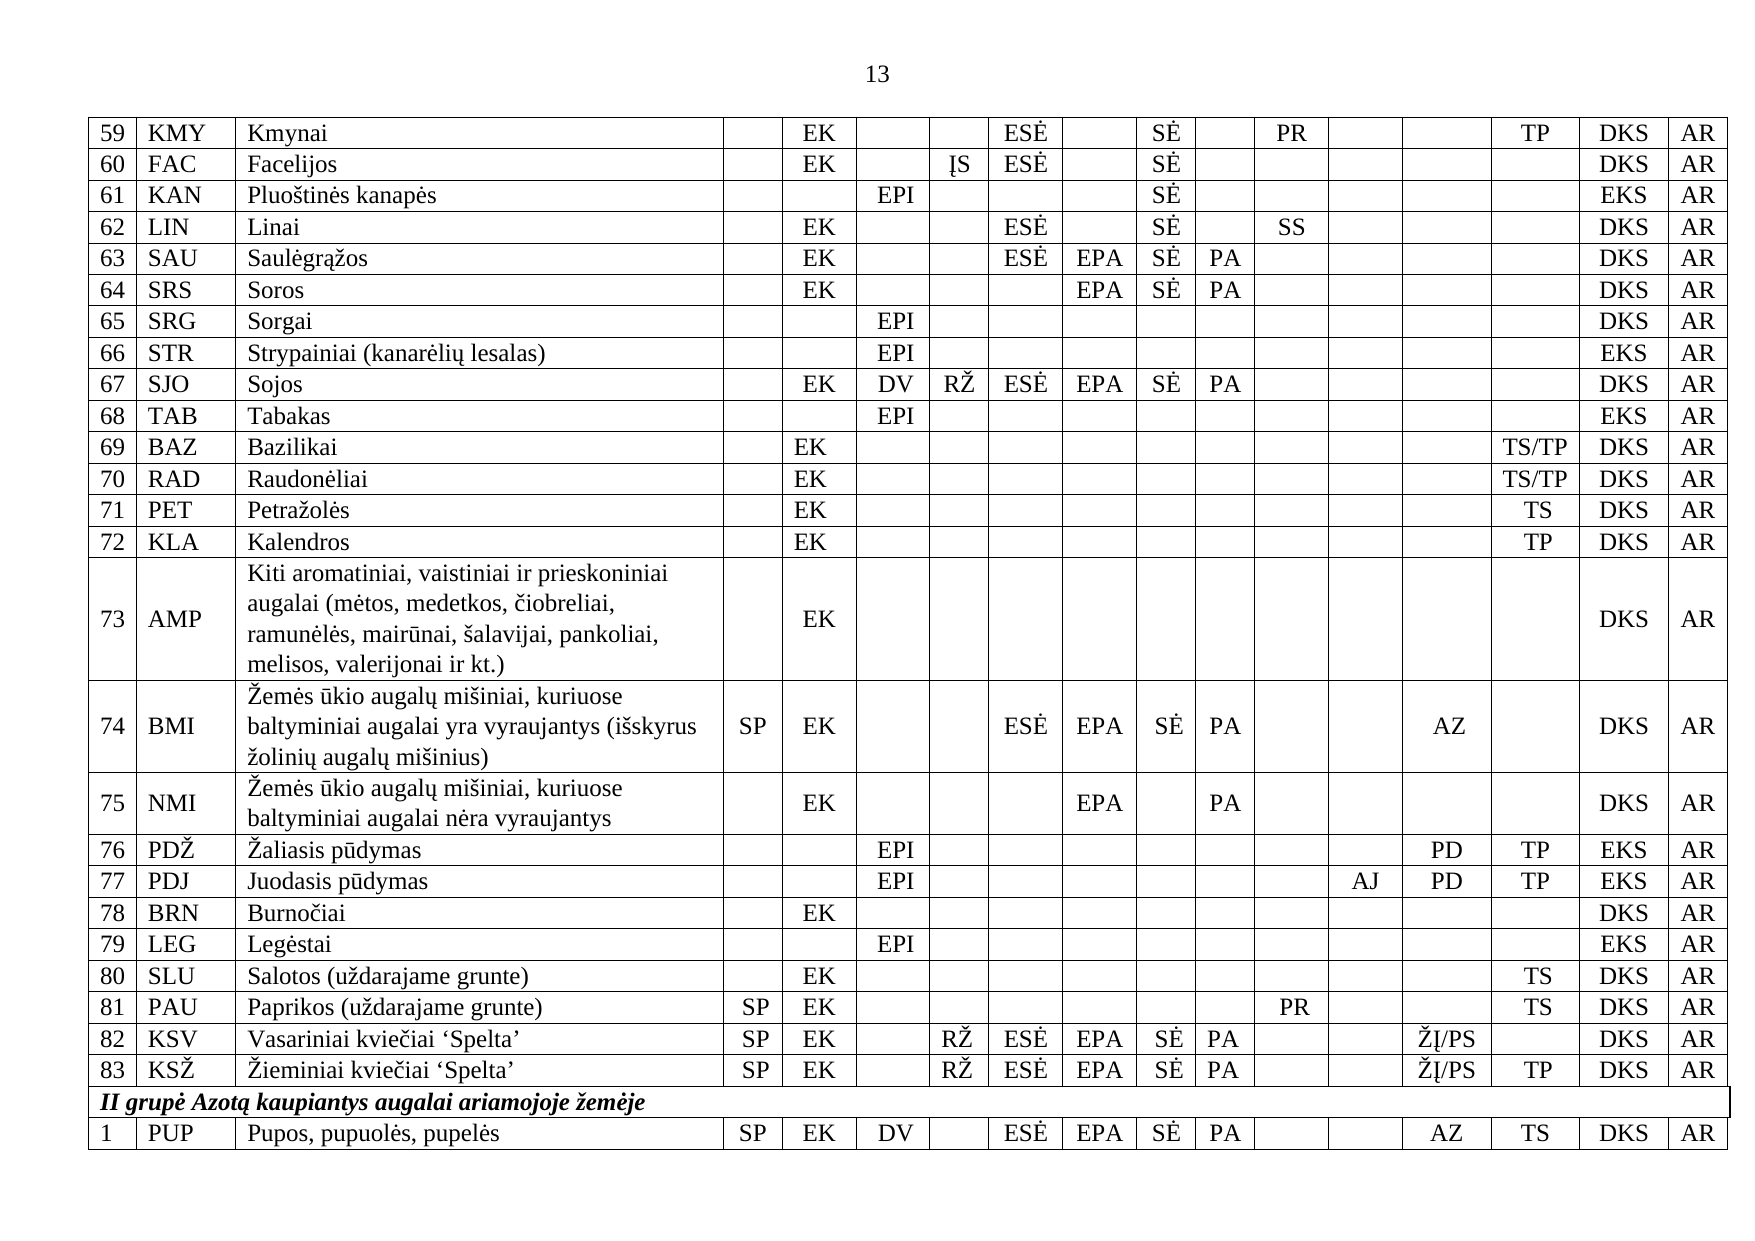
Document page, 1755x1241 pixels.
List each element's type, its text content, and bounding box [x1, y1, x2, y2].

table_cell [724, 773, 782, 834]
table_cell [1255, 149, 1328, 179]
table_cell [724, 212, 782, 242]
table_cell [1329, 929, 1402, 960]
table_cell [930, 1118, 988, 1148]
table_cell [724, 961, 782, 991]
table_cell [930, 118, 988, 148]
table_cell AR [1669, 464, 1727, 494]
table_cell KSŽ [137, 1055, 235, 1086]
table_cell AR [1669, 244, 1727, 274]
table_cell [1403, 464, 1491, 494]
table_cell [1255, 181, 1328, 211]
table_cell [1492, 681, 1579, 772]
table_cell [1063, 558, 1136, 680]
table_cell [857, 1024, 929, 1054]
table_cell Pupos, pupuolės, pupelės [236, 1118, 723, 1148]
table_cell [1492, 212, 1579, 242]
table_cell [1403, 898, 1491, 928]
table_cell [1137, 401, 1195, 431]
table_cell [1063, 898, 1136, 928]
table_cell [1196, 149, 1254, 179]
table_cell DKS [1580, 244, 1668, 274]
table_cell [930, 244, 988, 274]
table_cell AR [1669, 681, 1727, 772]
table_cell AR [1669, 929, 1727, 960]
table_cell EK [783, 118, 856, 148]
table_cell 60 [89, 149, 136, 179]
table_cell Žemės ūkio augalų mišiniai, kuriuose baltyminiai augalai nėra vyraujantys [236, 773, 723, 834]
table_cell [1492, 244, 1579, 274]
table_cell [1137, 929, 1195, 960]
table_cell DKS [1580, 1024, 1668, 1054]
table_cell PUP [137, 1118, 235, 1148]
table_cell [1492, 1024, 1579, 1054]
table_cell Bazilikai [236, 432, 723, 463]
table_cell TS [1492, 992, 1579, 1023]
table_cell EK [783, 432, 856, 463]
table_cell ESĖ [989, 118, 1062, 148]
table_cell [1255, 401, 1328, 431]
table_cell TP [1492, 1055, 1579, 1086]
table_cell PA [1196, 369, 1254, 400]
table_cell EK [783, 558, 856, 680]
table_cell PA [1196, 773, 1254, 834]
table_cell [989, 401, 1062, 431]
table_cell [1492, 149, 1579, 179]
table_cell [1137, 558, 1195, 680]
table_cell [930, 681, 988, 772]
table_cell [1255, 961, 1328, 991]
table_cell [1255, 835, 1328, 865]
table_cell Sorgai [236, 306, 723, 337]
table_cell KSV [137, 1024, 235, 1054]
table_cell [930, 181, 988, 211]
table_cell [1492, 181, 1579, 211]
table_cell [1196, 961, 1254, 991]
table_cell EK [783, 527, 856, 557]
table_cell [1255, 369, 1328, 400]
table_cell AR [1669, 495, 1727, 526]
table_cell EPA [1063, 1055, 1136, 1086]
table_cell [1403, 275, 1491, 305]
table_cell [1329, 1118, 1402, 1148]
table_cell AR [1669, 866, 1727, 897]
table_cell [857, 773, 929, 834]
table_cell PA [1196, 275, 1254, 305]
table_cell EK [783, 1055, 856, 1086]
table_cell [1329, 1055, 1402, 1086]
table_cell [989, 464, 1062, 494]
table_cell [1255, 773, 1328, 834]
table_cell [1063, 961, 1136, 991]
table_cell [1255, 558, 1328, 680]
table_cell PDŽ [137, 835, 235, 865]
table_cell [1196, 432, 1254, 463]
table_cell PA [1196, 1118, 1254, 1148]
table_cell [989, 275, 1062, 305]
table_cell SĖ [1137, 1024, 1195, 1054]
table_cell [930, 992, 988, 1023]
table_cell EK [783, 992, 856, 1023]
table_cell DKS [1580, 118, 1668, 148]
table_cell [1137, 992, 1195, 1023]
table_cell [1196, 835, 1254, 865]
table_cell TP [1492, 118, 1579, 148]
table_cell EK [783, 681, 856, 772]
table_cell [1403, 527, 1491, 557]
table_cell [1403, 558, 1491, 680]
table_cell [724, 306, 782, 337]
table_cell EPI [857, 929, 929, 960]
table_cell AZ [1403, 1118, 1491, 1148]
table_cell [1329, 275, 1402, 305]
table_cell [930, 432, 988, 463]
table_cell [1403, 149, 1491, 179]
table_cell AR [1669, 275, 1727, 305]
table_cell [989, 558, 1062, 680]
table_cell 68 [89, 401, 136, 431]
table_cell AR [1669, 527, 1727, 557]
table_cell AR [1669, 992, 1727, 1023]
table_cell [857, 244, 929, 274]
table_cell PR [1255, 118, 1328, 148]
table_cell AR [1669, 835, 1727, 865]
table_cell AR [1669, 401, 1727, 431]
table_cell 63 [89, 244, 136, 274]
table_cell [1063, 401, 1136, 431]
table_cell [1492, 401, 1579, 431]
table_cell PDJ [137, 866, 235, 897]
table_cell EPA [1063, 369, 1136, 400]
table_cell EKS [1580, 835, 1668, 865]
table_cell DV [857, 369, 929, 400]
table_cell [724, 149, 782, 179]
table_cell ESĖ [989, 681, 1062, 772]
table_cell [1255, 1118, 1328, 1148]
table_cell [1137, 866, 1195, 897]
table_cell Burnočiai [236, 898, 723, 928]
table_cell TS/TP [1492, 432, 1579, 463]
table_cell [1063, 212, 1136, 242]
table_cell 62 [89, 212, 136, 242]
table_cell ESĖ [989, 369, 1062, 400]
table_cell RŽ [930, 1024, 988, 1054]
table_cell [1329, 212, 1402, 242]
table_cell [989, 898, 1062, 928]
table_cell Kmynai [236, 118, 723, 148]
table_cell EPA [1063, 681, 1136, 772]
table_cell [1329, 898, 1402, 928]
table_cell 72 [89, 527, 136, 557]
table_cell DKS [1580, 306, 1668, 337]
table_cell [1196, 464, 1254, 494]
table_cell [989, 866, 1062, 897]
table_cell [989, 773, 1062, 834]
table_cell [724, 835, 782, 865]
table_cell [930, 212, 988, 242]
table_cell SĖ [1137, 181, 1195, 211]
table_cell ĮS [930, 149, 988, 179]
table_cell 73 [89, 558, 136, 680]
table_cell [857, 432, 929, 463]
table_cell [1329, 835, 1402, 865]
table_cell SĖ [1137, 118, 1195, 148]
table_cell [1196, 866, 1254, 897]
table_cell SS [1255, 212, 1328, 242]
table_cell [1137, 961, 1195, 991]
table_cell SĖ [1137, 275, 1195, 305]
table_cell DKS [1580, 898, 1668, 928]
table_cell [930, 306, 988, 337]
table_cell SĖ [1137, 244, 1195, 274]
table_cell SRG [137, 306, 235, 337]
table_cell [783, 401, 856, 431]
table_cell DKS [1580, 464, 1668, 494]
table_cell [930, 773, 988, 834]
table_cell [857, 527, 929, 557]
table_cell ESĖ [989, 1024, 1062, 1054]
table_cell [1329, 118, 1402, 148]
table_cell [1492, 275, 1579, 305]
table_cell 77 [89, 866, 136, 897]
table_cell DKS [1580, 149, 1668, 179]
table_cell RAD [137, 464, 235, 494]
table_cell [1492, 369, 1579, 400]
table_cell AR [1669, 306, 1727, 337]
table_cell [1255, 527, 1328, 557]
table_cell 78 [89, 898, 136, 928]
table_cell [930, 495, 988, 526]
table_cell [930, 835, 988, 865]
table_cell [1196, 495, 1254, 526]
table_cell TP [1492, 835, 1579, 865]
table_cell AZ [1403, 681, 1491, 772]
table_cell SJO [137, 369, 235, 400]
table_cell [989, 527, 1062, 557]
table_cell [1063, 527, 1136, 557]
table_cell [1255, 275, 1328, 305]
table_cell 75 [89, 773, 136, 834]
table_cell [724, 338, 782, 368]
table_cell [724, 898, 782, 928]
table_cell [857, 464, 929, 494]
table_cell AR [1669, 212, 1727, 242]
table_cell RŽ [930, 369, 988, 400]
table_cell SRS [137, 275, 235, 305]
table_cell [724, 527, 782, 557]
table_cell [857, 1055, 929, 1086]
table_cell [724, 432, 782, 463]
table_cell EPI [857, 401, 929, 431]
table_cell DKS [1580, 992, 1668, 1023]
table_cell AR [1669, 149, 1727, 179]
table_cell Žemės ūkio augalų mišiniai, kuriuose baltyminiai augalai yra vyraujantys (išskyrus žolinių augalų mišinius) [236, 681, 723, 772]
table_cell [1137, 338, 1195, 368]
table_cell [930, 866, 988, 897]
table_cell SĖ [1137, 1055, 1195, 1086]
table_cell [1329, 244, 1402, 274]
table_cell DKS [1580, 1055, 1668, 1086]
table_cell EK [783, 275, 856, 305]
table_cell [724, 369, 782, 400]
table_cell [1403, 773, 1491, 834]
table_cell [1492, 558, 1579, 680]
table_cell Strypainiai (kanarėlių lesalas) [236, 338, 723, 368]
table_cell PA [1196, 1024, 1254, 1054]
table_cell Vasariniai kviečiai ‘Spelta’ [236, 1024, 723, 1054]
table_cell [1063, 866, 1136, 897]
table_cell [930, 527, 988, 557]
table_cell EKS [1580, 181, 1668, 211]
table_cell Pluoštinės kanapės [236, 181, 723, 211]
table_cell [1403, 401, 1491, 431]
table_cell Petražolės [236, 495, 723, 526]
table_cell AR [1669, 898, 1727, 928]
table_cell SĖ [1137, 681, 1195, 772]
table_cell [1196, 558, 1254, 680]
table_cell PD [1403, 866, 1491, 897]
table_cell [989, 992, 1062, 1023]
table_cell ŽĮ/PS [1403, 1024, 1491, 1054]
table_cell [1196, 118, 1254, 148]
table_cell EPA [1063, 1118, 1136, 1148]
table_cell PA [1196, 681, 1254, 772]
table_cell EK [783, 464, 856, 494]
table_cell [1255, 1024, 1328, 1054]
table_cell 79 [89, 929, 136, 960]
table_cell DKS [1580, 369, 1668, 400]
table_cell DKS [1580, 527, 1668, 557]
table_cell SĖ [1137, 1118, 1195, 1148]
table_cell LIN [137, 212, 235, 242]
table_cell [1196, 898, 1254, 928]
table_cell [1255, 244, 1328, 274]
table_cell 1 [89, 1118, 136, 1148]
table_cell AR [1669, 369, 1727, 400]
table_cell [724, 275, 782, 305]
table_cell [989, 306, 1062, 337]
table_cell ESĖ [989, 212, 1062, 242]
table_cell EK [783, 1118, 856, 1148]
table_cell EPI [857, 835, 929, 865]
table_cell PA [1196, 244, 1254, 274]
table_cell Žieminiai kviečiai ‘Spelta’ [236, 1055, 723, 1086]
table_cell 82 [89, 1024, 136, 1054]
table_cell KMY [137, 118, 235, 148]
table_cell EKS [1580, 866, 1668, 897]
table_cell [930, 464, 988, 494]
table_cell [989, 961, 1062, 991]
table_cell [930, 898, 988, 928]
table_cell AR [1669, 181, 1727, 211]
table_cell PR [1255, 992, 1328, 1023]
table_cell DKS [1580, 558, 1668, 680]
table_cell DKS [1580, 773, 1668, 834]
table_cell [1196, 992, 1254, 1023]
table_cell [1063, 929, 1136, 960]
table_cell STR [137, 338, 235, 368]
table_cell AR [1669, 1118, 1727, 1148]
table_cell [1063, 118, 1136, 148]
table_cell [989, 495, 1062, 526]
table_cell 81 [89, 992, 136, 1023]
table_cell AR [1669, 558, 1727, 680]
table_cell [857, 118, 929, 148]
table_cell Facelijos [236, 149, 723, 179]
table_cell [857, 681, 929, 772]
table_cell TAB [137, 401, 235, 431]
table_cell [1255, 681, 1328, 772]
table_cell 64 [89, 275, 136, 305]
table_cell [1255, 1055, 1328, 1086]
table_cell AR [1669, 773, 1727, 834]
table_cell DV [857, 1118, 929, 1148]
table_cell 66 [89, 338, 136, 368]
table_cell [1403, 369, 1491, 400]
table_cell [857, 275, 929, 305]
table_cell [1403, 181, 1491, 211]
table_cell 67 [89, 369, 136, 400]
table_cell [1196, 929, 1254, 960]
table_cell [1255, 432, 1328, 463]
table_cell [1063, 432, 1136, 463]
table_cell [783, 929, 856, 960]
table_cell Kalendros [236, 527, 723, 557]
table_cell [1329, 1024, 1402, 1054]
table_cell BMI [137, 681, 235, 772]
table_cell Raudonėliai [236, 464, 723, 494]
table_cell II grupė Azotą kaupiantys augalai ariamojoje žemėje [89, 1087, 1729, 1117]
table_cell RŽ [930, 1055, 988, 1086]
table_cell [857, 495, 929, 526]
table_cell [1329, 149, 1402, 179]
table_cell 76 [89, 835, 136, 865]
table_cell [1255, 898, 1328, 928]
table_cell SP [724, 1055, 782, 1086]
table_cell TS [1492, 961, 1579, 991]
table_cell [930, 275, 988, 305]
table_cell [1196, 212, 1254, 242]
table_cell NMI [137, 773, 235, 834]
table_cell [989, 338, 1062, 368]
table_cell ESĖ [989, 244, 1062, 274]
table_cell AR [1669, 432, 1727, 463]
table_cell ESĖ [989, 1118, 1062, 1148]
table_cell EPI [857, 306, 929, 337]
table_cell Juodasis pūdymas [236, 866, 723, 897]
table_cell [724, 118, 782, 148]
table_cell AR [1669, 338, 1727, 368]
table_cell [989, 432, 1062, 463]
table_cell ESĖ [989, 149, 1062, 179]
table_cell [1329, 681, 1402, 772]
table_cell [1329, 495, 1402, 526]
table_cell [1137, 464, 1195, 494]
table_cell PAU [137, 992, 235, 1023]
table_cell [783, 181, 856, 211]
table_cell EK [783, 898, 856, 928]
table_cell [1137, 898, 1195, 928]
table_cell [1492, 898, 1579, 928]
table_cell SAU [137, 244, 235, 274]
table_cell Salotos (uždarajame grunte) [236, 961, 723, 991]
table_cell ESĖ [989, 1055, 1062, 1086]
table_cell TP [1492, 527, 1579, 557]
table_cell SP [724, 1118, 782, 1148]
table_cell Soros [236, 275, 723, 305]
table_cell [724, 464, 782, 494]
table_cell [1255, 866, 1328, 897]
table_cell [1255, 929, 1328, 960]
table_cell [1255, 495, 1328, 526]
table_cell AR [1669, 961, 1727, 991]
table_cell [1329, 961, 1402, 991]
table_cell [724, 929, 782, 960]
table_cell SP [724, 681, 782, 772]
table_cell BAZ [137, 432, 235, 463]
table_cell Linai [236, 212, 723, 242]
table_cell [1329, 527, 1402, 557]
table_cell Kiti aromatiniai, vaistiniai ir prieskoniniai augalai (mėtos, medetkos, čiobreliai, ramunėlės, mairūnai, šalavijai, pankoliai, melisos, valerijonai ir kt.) [236, 558, 723, 680]
table_cell [1196, 401, 1254, 431]
table_cell 59 [89, 118, 136, 148]
table_cell [1492, 929, 1579, 960]
table_cell [1329, 558, 1402, 680]
table_cell [1329, 338, 1402, 368]
table_cell 80 [89, 961, 136, 991]
table_cell 65 [89, 306, 136, 337]
table_cell PA [1196, 1055, 1254, 1086]
table_cell DKS [1580, 432, 1668, 463]
table_cell EK [783, 1024, 856, 1054]
table_cell DKS [1580, 1118, 1668, 1148]
table_cell TS [1492, 495, 1579, 526]
table_cell [1137, 495, 1195, 526]
table_cell [1063, 495, 1136, 526]
table_cell [1403, 338, 1491, 368]
table_cell [1403, 929, 1491, 960]
table_cell [1403, 495, 1491, 526]
table_cell PD [1403, 835, 1491, 865]
table_cell 69 [89, 432, 136, 463]
table_cell AMP [137, 558, 235, 680]
table_cell [1403, 432, 1491, 463]
table_cell EPI [857, 866, 929, 897]
table_cell [1063, 338, 1136, 368]
table_cell [930, 338, 988, 368]
table_cell [1329, 992, 1402, 1023]
table_cell TP [1492, 866, 1579, 897]
table_cell EK [783, 369, 856, 400]
table_cell [783, 306, 856, 337]
table_cell [1403, 212, 1491, 242]
table_cell FAC [137, 149, 235, 179]
table_cell EK [783, 212, 856, 242]
table_cell EKS [1580, 338, 1668, 368]
table_cell [724, 181, 782, 211]
table_cell [783, 866, 856, 897]
table_cell [724, 244, 782, 274]
table_cell [1492, 773, 1579, 834]
table_cell [1137, 306, 1195, 337]
table_cell DKS [1580, 681, 1668, 772]
table_cell [783, 338, 856, 368]
table_cell [857, 961, 929, 991]
table_cell AR [1669, 1024, 1727, 1054]
table_cell SP [724, 992, 782, 1023]
table_cell [724, 401, 782, 431]
table_cell [1329, 773, 1402, 834]
table_cell AR [1669, 118, 1727, 148]
table_cell [1492, 306, 1579, 337]
table_cell EK [783, 961, 856, 991]
table_cell 74 [89, 681, 136, 772]
table_cell [1063, 835, 1136, 865]
table_cell [724, 866, 782, 897]
table_cell 71 [89, 495, 136, 526]
table_cell [1137, 835, 1195, 865]
table_cell [857, 212, 929, 242]
table_cell EK [783, 773, 856, 834]
table_cell [1403, 118, 1491, 148]
table_cell KAN [137, 181, 235, 211]
table_cell TS/TP [1492, 464, 1579, 494]
table_cell BRN [137, 898, 235, 928]
table_cell Tabakas [236, 401, 723, 431]
table_cell [1063, 464, 1136, 494]
table_cell EPA [1063, 1024, 1136, 1054]
table_cell LEG [137, 929, 235, 960]
table_cell DKS [1580, 961, 1668, 991]
table_cell [1403, 992, 1491, 1023]
table_cell [1137, 432, 1195, 463]
table_cell KLA [137, 527, 235, 557]
table_cell [1196, 527, 1254, 557]
table_cell [989, 181, 1062, 211]
table_cell DKS [1580, 212, 1668, 242]
table_cell SĖ [1137, 369, 1195, 400]
table_cell DKS [1580, 495, 1668, 526]
table_cell [930, 401, 988, 431]
table_cell [930, 558, 988, 680]
table_cell [857, 558, 929, 680]
table_cell [1329, 306, 1402, 337]
table_cell [989, 929, 1062, 960]
table_cell EPA [1063, 773, 1136, 834]
table_cell PET [137, 495, 235, 526]
table_cell ŽĮ/PS [1403, 1055, 1491, 1086]
table_cell EK [783, 244, 856, 274]
table_cell EPA [1063, 244, 1136, 274]
table_cell SĖ [1137, 212, 1195, 242]
table_cell DKS [1580, 275, 1668, 305]
table_cell [1196, 181, 1254, 211]
table_cell [1196, 306, 1254, 337]
table_cell EK [783, 149, 856, 179]
table_cell EPI [857, 181, 929, 211]
table_cell [783, 835, 856, 865]
table_cell [1492, 338, 1579, 368]
table_cell 70 [89, 464, 136, 494]
table_cell SLU [137, 961, 235, 991]
table_cell EPA [1063, 275, 1136, 305]
table_cell EPI [857, 338, 929, 368]
table_cell EKS [1580, 929, 1668, 960]
table_cell Žaliasis pūdymas [236, 835, 723, 865]
table_cell AJ [1329, 866, 1402, 897]
table_cell [1137, 527, 1195, 557]
table_cell 61 [89, 181, 136, 211]
table_cell [724, 558, 782, 680]
table_cell [1137, 773, 1195, 834]
table_cell Saulėgrąžos [236, 244, 723, 274]
table_cell [1329, 401, 1402, 431]
table_cell SĖ [1137, 149, 1195, 179]
table_cell [930, 961, 988, 991]
table_cell EK [783, 495, 856, 526]
table_cell [1329, 432, 1402, 463]
table_cell [1403, 306, 1491, 337]
table_cell [1329, 369, 1402, 400]
table_cell [1255, 338, 1328, 368]
table_cell [1255, 464, 1328, 494]
table_cell [1196, 338, 1254, 368]
table_cell TS [1492, 1118, 1579, 1148]
table_cell Sojos [236, 369, 723, 400]
table_cell [1063, 992, 1136, 1023]
table_cell [857, 898, 929, 928]
table_cell [857, 149, 929, 179]
table_cell [1255, 306, 1328, 337]
table_cell [857, 992, 929, 1023]
table_cell [930, 929, 988, 960]
table_cell [1329, 464, 1402, 494]
table_cell [1403, 961, 1491, 991]
table_cell [724, 495, 782, 526]
table_cell [1063, 306, 1136, 337]
table_cell [989, 835, 1062, 865]
table_cell [1063, 149, 1136, 179]
table_cell [1329, 181, 1402, 211]
table_cell Paprikos (uždarajame grunte) [236, 992, 723, 1023]
table_cell 83 [89, 1055, 136, 1086]
table_cell SP [724, 1024, 782, 1054]
table_cell Legėstai [236, 929, 723, 960]
table_cell AR [1669, 1055, 1727, 1086]
table_cell EKS [1580, 401, 1668, 431]
table_cell [1403, 244, 1491, 274]
table_cell [1063, 181, 1136, 211]
